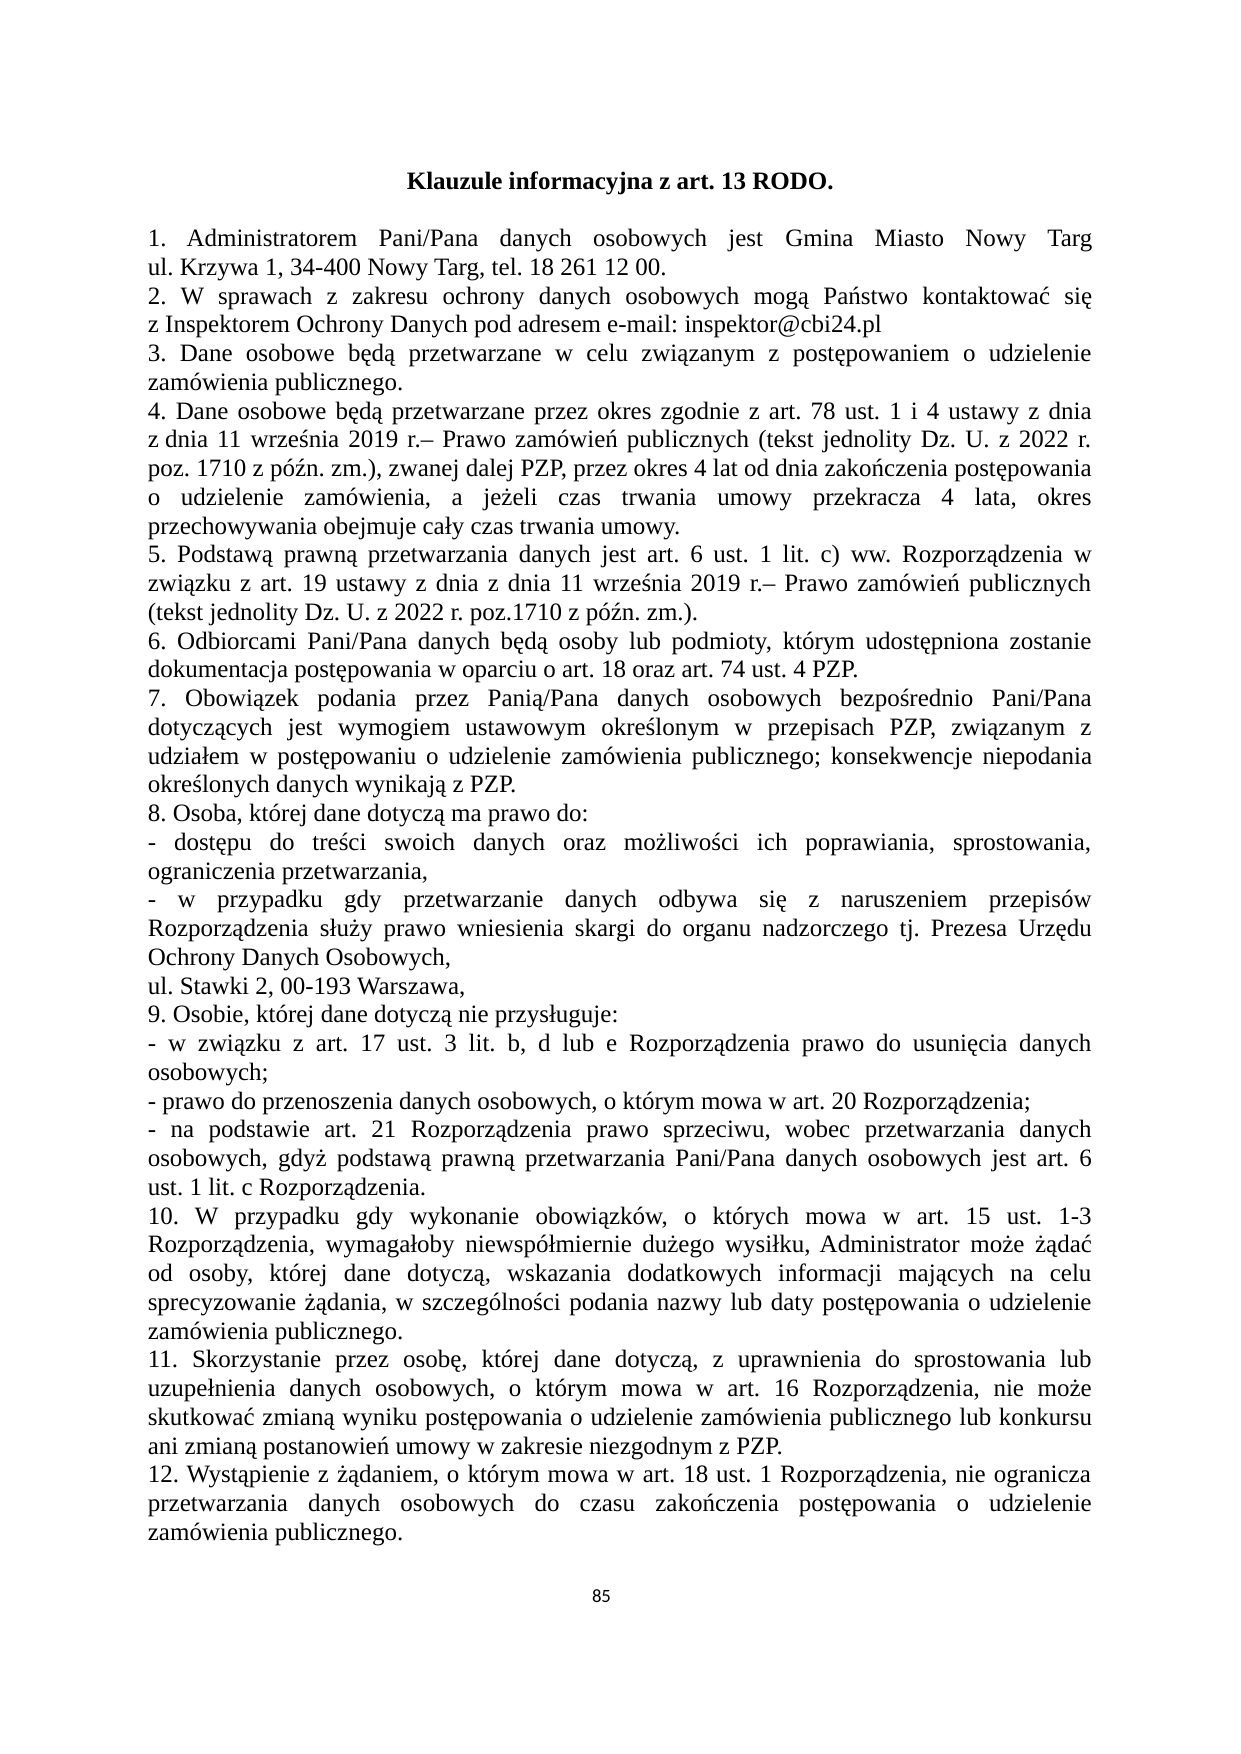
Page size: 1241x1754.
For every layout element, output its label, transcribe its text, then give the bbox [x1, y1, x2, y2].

text 6. Odbiorcami Pani/Pana danych będą osoby lub podmioty, którym udostępniona zostanie dokumentacja postępowania w oparciu o art. 18 oraz art. 74 ust. 4 PZP. [148, 626, 1093, 683]
text - prawo do przenoszenia danych osobowych, o którym mowa w art. 20 Rozporządzenia; [148, 1086, 1093, 1114]
text 7. Obowiązek podania przez Panią/Pana danych osobowych bezpośrednio Pani/Pana dotyczących jest wymogiem ustawowym określonym w przepisach PZP, związanym z udziałem w postępowaniu o udzielenie zamówienia publicznego; konsekwencje niepodania określonych danych wynikają z PZP. [148, 683, 1093, 798]
text 4. Dane osobowe będą przetwarzane przez okres zgodnie z art. 78 ust. 1 i 4 ustawy z dnia z dnia 11 września 2019 r.– Prawo zamówień publicznych (tekst jednolity Dz. U. z 2022 r. poz. 1710 z późn. zm.), zwanej dalej PZP, przez okres 4 lat od dnia zakończenia postępowania o udzielenie zamówienia, a jeżeli czas trwania umowy przekracza 4 lata, okres przechowywania obejmuje cały czas trwania umowy. [148, 396, 1093, 539]
text - dostępu do treści swoich danych oraz możliwości ich poprawiania, sprostowania, ograniczenia przetwarzania, [148, 827, 1093, 884]
text Klauzule informacyjna z art. 13 RODO. [148, 166, 1093, 194]
text ul. Stawki 2, 00-193 Warszawa, [148, 971, 1093, 999]
text 5. Podstawą prawną przetwarzania danych jest art. 6 ust. 1 lit. c) ww. Rozporządzenia w związku z art. 19 ustawy z dnia z dnia 11 września 2019 r.– Prawo zamówień publicznych (tekst jednolity Dz. U. z 2022 r. poz.1710 z późn. zm.). [148, 539, 1093, 626]
text - w przypadku gdy przetwarzanie danych odbywa się z naruszeniem przepisów Rozporządzenia służy prawo wniesienia skargi do organu nadzorczego tj. Prezesa Urzędu Ochrony Danych Osobowych, [148, 884, 1093, 971]
text 10. W przypadku gdy wykonanie obowiązków, o których mowa w art. 15 ust. 1-3 Rozporządzenia, wymagałoby niewspółmiernie dużego wysiłku, Administrator może żądać od osoby, której dane dotyczą, wskazania dodatkowych informacji mających na celu sprecyzowanie żądania, w szczególności podania nazwy lub daty postępowania o udzielenie zamówienia publicznego. [148, 1201, 1093, 1344]
text - w związku z art. 17 ust. 3 lit. b, d lub e Rozporządzenia prawo do usunięcia danych osobowych; [148, 1028, 1093, 1086]
text 1. Administratorem Pani/Pana danych osobowych jest Gmina Miasto Nowy Targ ul. Krzywa 1, 34-400 Nowy Targ, tel. 18 261 12 00. [148, 223, 1093, 281]
text 9. Osobie, której dane dotyczą nie przysługuje: [148, 999, 1093, 1028]
text 12. Wystąpienie z żądaniem, o którym mowa w art. 18 ust. 1 Rozporządzenia, nie ogranicza przetwarzania danych osobowych do czasu zakończenia postępowania o udzielenie zamówienia publicznego. [148, 1459, 1093, 1546]
text 8. Osoba, której dane dotyczą ma prawo do: [148, 798, 1093, 827]
text 3. Dane osobowe będą przetwarzane w celu związanym z postępowaniem o udzielenie zamówienia publicznego. [148, 338, 1093, 396]
text 2. W sprawach z zakresu ochrony danych osobowych mogą Państwo kontaktować się z Inspektorem Ochrony Danych pod adresem e-mail: inspektor@cbi24.pl [148, 281, 1093, 338]
text 11. Skorzystanie przez osobę, której dane dotyczą, z uprawnienia do sprostowania lub uzupełnienia danych osobowych, o którym mowa w art. 16 Rozporządzenia, nie może skutkować zmianą wyniku postępowania o udzielenie zamówienia publicznego lub konkursu ani zmianą postanowień umowy w zakresie niezgodnym z PZP. [148, 1344, 1093, 1459]
text - na podstawie art. 21 Rozporządzenia prawo sprzeciwu, wobec przetwarzania danych osobowych, gdyż podstawą prawną przetwarzania Pani/Pana danych osobowych jest art. 6 ust. 1 lit. c Rozporządzenia. [148, 1114, 1093, 1201]
